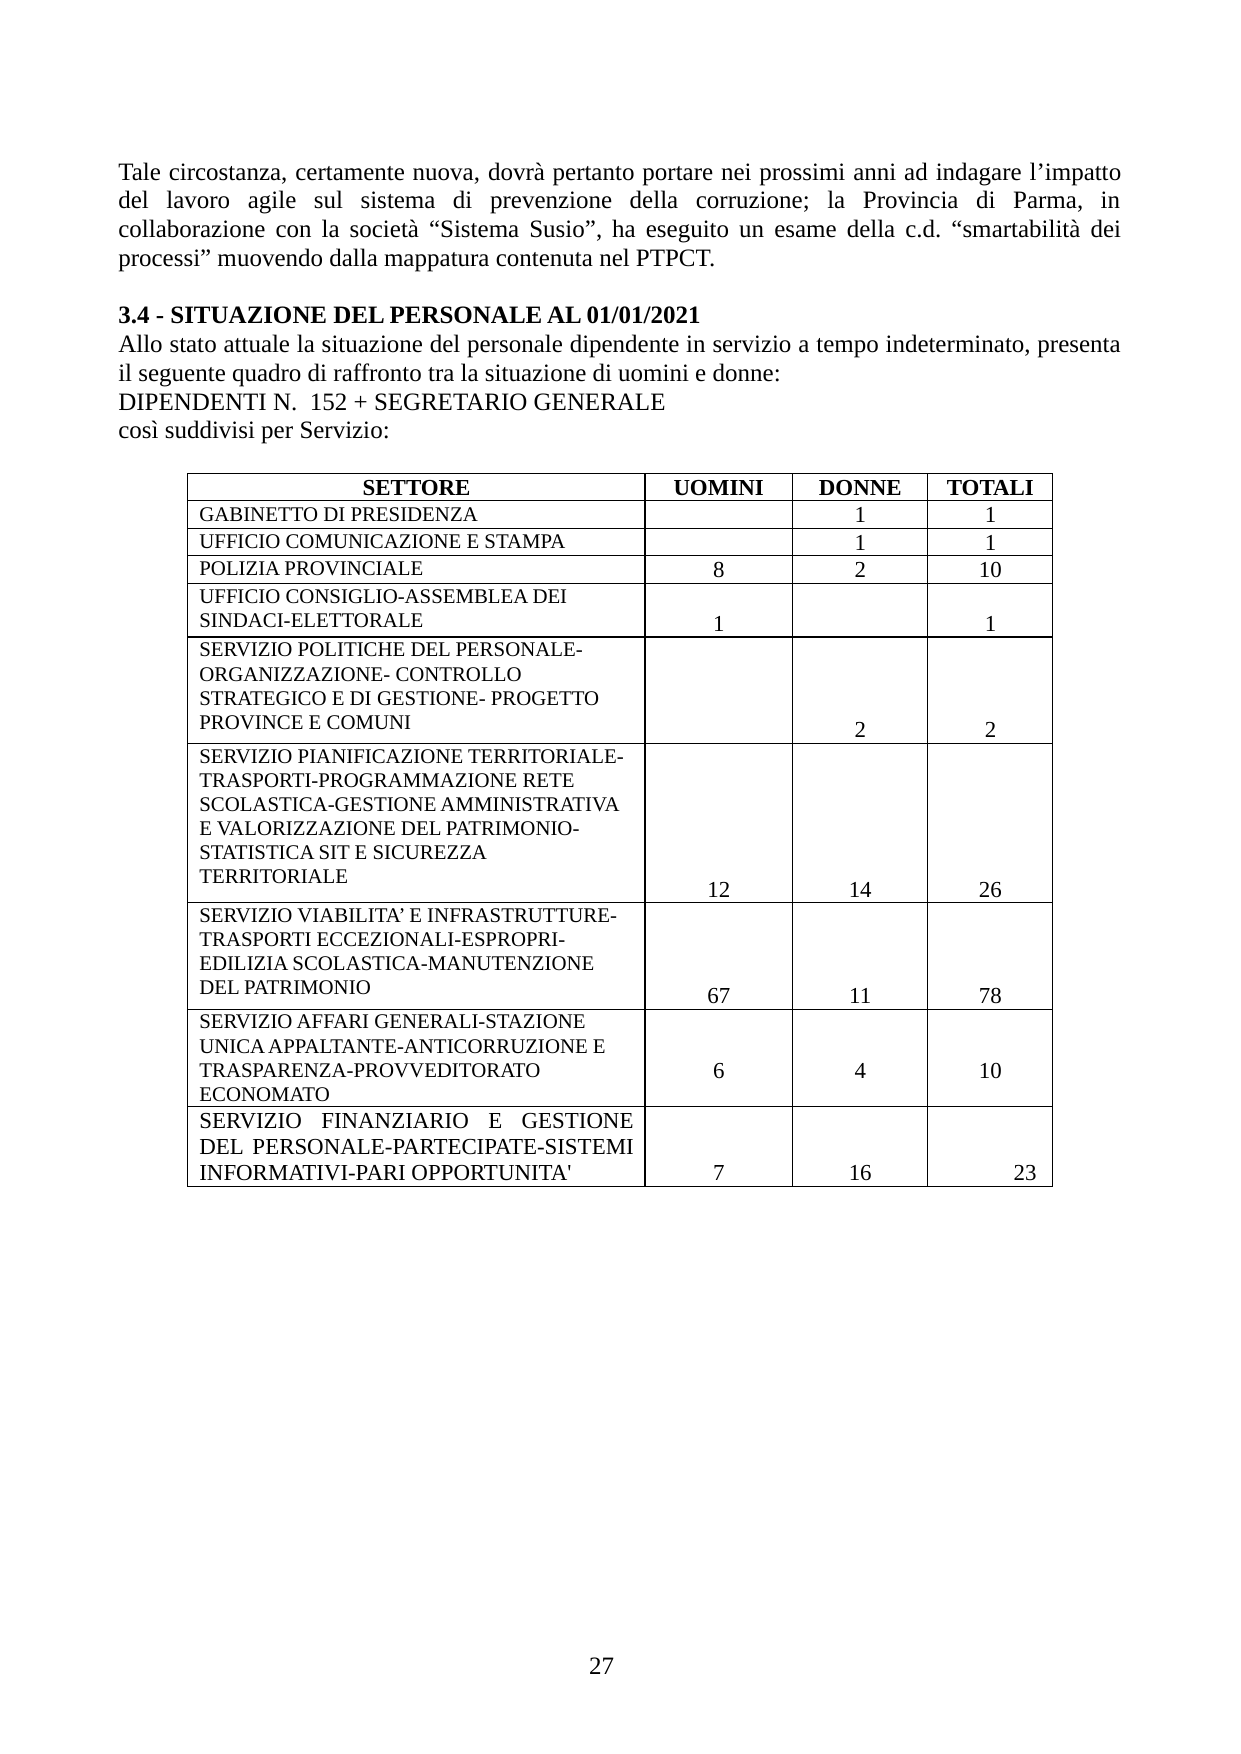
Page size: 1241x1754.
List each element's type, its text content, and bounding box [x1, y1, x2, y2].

table_header TOTALI [928, 474, 1052, 500]
table_cell 12 [646, 744, 792, 902]
table_cell 10 [928, 556, 1052, 583]
table_cell UFFICIO COMUNICAZIONE E STAMPA [188, 529, 644, 555]
text Allo stato attuale la situazione del personale dipendente in servizio a tempo indeterminato, presenta il seguente quadro di raffronto tra la situazione di uomini e donne: [118, 329, 1122, 387]
table_cell 8 [646, 556, 792, 583]
table_cell 10 [928, 1010, 1052, 1106]
table_cell 14 [793, 744, 927, 902]
table_cell 2 [793, 638, 927, 743]
table_cell SERVIZIO POLITICHE DEL PERSONALE- ORGANIZZAZIONE- CONTROLLO STRATEGICO E DI GESTIONE- PROGETTO PROVINCE E COMUNI [188, 638, 644, 743]
table_cell [646, 501, 792, 528]
table_cell 2 [928, 638, 1052, 743]
table_cell 23 [928, 1107, 1052, 1186]
table_cell 1 [793, 529, 927, 555]
table_cell 1 [928, 529, 1052, 555]
table_cell GABINETTO DI PRESIDENZA [188, 501, 644, 528]
table_cell [646, 638, 792, 743]
table_cell POLIZIA PROVINCIALE [188, 556, 644, 583]
table_cell SERVIZIO VIABILITA’ E INFRASTRUTTURE-TRASPORTI ECCEZIONALI-ESPROPRI-EDILIZIA SCOLASTICA-MANUTENZIONE DEL PATRIMONIO [188, 903, 644, 1008]
text DIPENDENTI N. 152 + SEGRETARIO GENERALE [118, 387, 1122, 416]
table_cell 1 [793, 501, 927, 528]
table_cell SERVIZIO AFFARI GENERALI-STAZIONE UNICA APPALTANTE-ANTICORRUZIONE E TRASPARENZA-PROVVEDITORATO ECONOMATO [188, 1010, 644, 1106]
table_cell 1 [928, 501, 1052, 528]
table_cell 2 [793, 556, 927, 583]
table_cell 11 [793, 903, 927, 1008]
table_cell 1 [646, 584, 792, 636]
table_cell 78 [928, 903, 1052, 1008]
table_cell 4 [793, 1010, 927, 1106]
text Tale circostanza, certamente nuova, dovrà pertanto portare nei prossimi anni ad indagare l’impatto del lavoro agile sul sistema di prevenzione della corruzione; la Provincia di Parma, in collaborazione con la società “Sistema Susio”, ha eseguito un esame della c.d. “smartabilità dei processi” muovendo dalla mappatura contenuta nel PTPCT. [118, 157, 1122, 272]
table_cell SERVIZIO FINANZIARIO E GESTIONE DEL PERSONALE-PARTECIPATE-SISTEMI INFORMATIVI-PARI OPPORTUNITA' [188, 1107, 644, 1186]
table_cell [793, 584, 927, 636]
table_cell [646, 529, 792, 555]
table_cell 67 [646, 903, 792, 1008]
table_cell 1 [928, 584, 1052, 636]
text 3.4 - SITUAZIONE DEL PERSONALE AL 01/01/2021 [118, 301, 1122, 329]
text così suddivisi per Servizio: [118, 416, 1122, 444]
table_cell 16 [793, 1107, 927, 1186]
table_cell 26 [928, 744, 1052, 902]
table_header UOMINI [646, 474, 792, 500]
table_cell SERVIZIO PIANIFICAZIONE TERRITORIALE-TRASPORTI-PROGRAMMAZIONE RETE SCOLASTICA-GESTIONE AMMINISTRATIVA E VALORIZZAZIONE DEL PATRIMONIO-STATISTICA SIT E SICUREZZA TERRITORIALE [188, 744, 644, 902]
table_cell 7 [646, 1107, 792, 1186]
table_cell 6 [646, 1010, 792, 1106]
table_header DONNE [793, 474, 927, 500]
table_cell UFFICIO CONSIGLIO-ASSEMBLEA DEI SINDACI-ELETTORALE [188, 584, 644, 636]
table_header SETTORE [188, 474, 644, 500]
